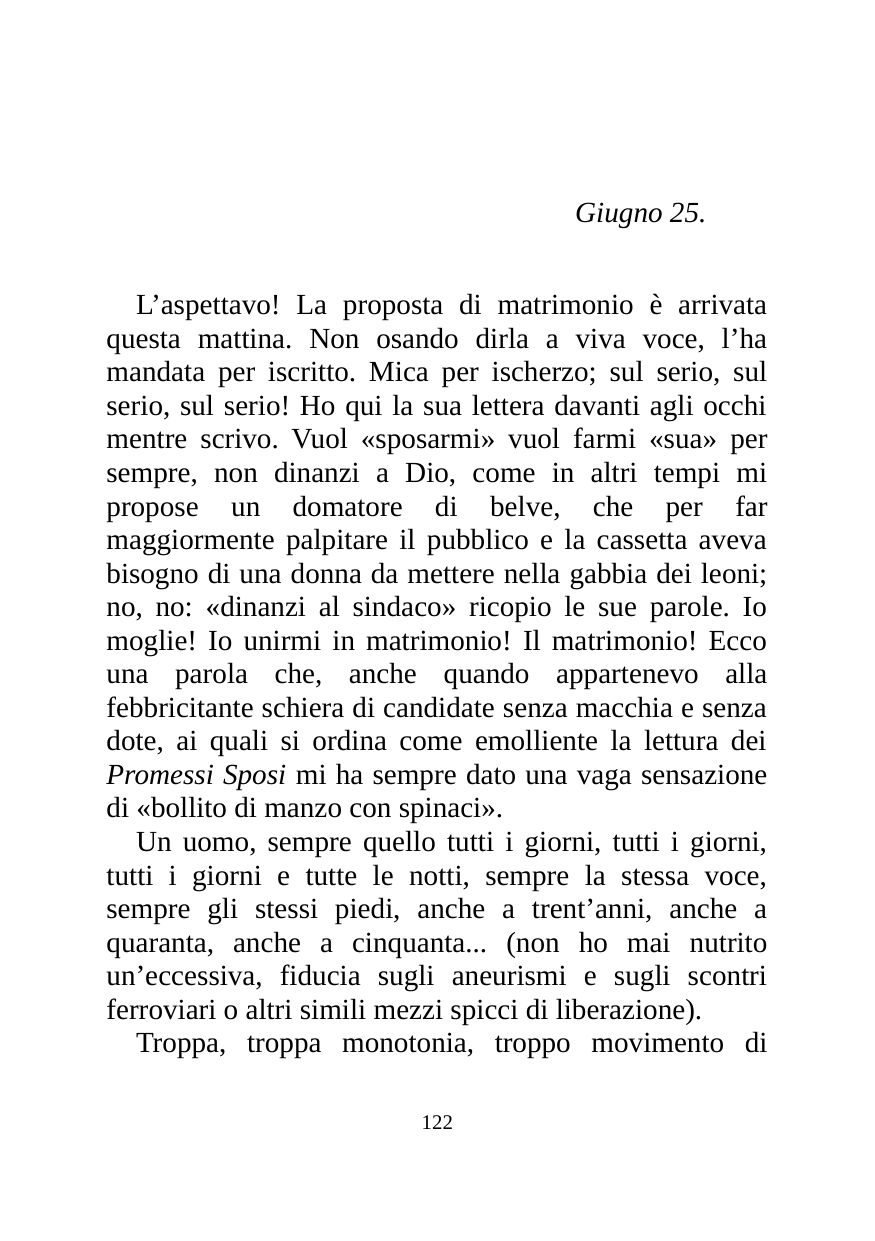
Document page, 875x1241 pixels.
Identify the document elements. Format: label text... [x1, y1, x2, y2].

text Troppa, troppa monotonia, troppo movimento di [106, 1025, 768, 1059]
text L’aspettavo! La proposta di matrimonio è arrivata questa mattina. Non osando dirla a viva voce, l’ha mandata per iscritto. Mica per ischerzo; sul serio, sul serio, sul serio! Ho qui la sua lettera davanti agli occhi mentre scrivo. Vuol «sposarmi» vuol farmi «sua» per sempre, non dinanzi a Dio, come in altri tempi mi propose un domatore di belve, che per far maggiormente palpitare il pubblico e la cassetta aveva bisogno di una donna da mettere nella gabbia dei leoni; no, no: «dinanzi al sindaco» ricopio le sue parole. Io moglie! Io unirmi in matrimonio! Il matrimonio! Ecco una parola che, anche quando appartenevo alla febbricitante schiera di candidate senza macchia e senza dote, ai quali si ordina come emolliente la lettura dei Promessi Sposi mi ha sempre dato una vaga sensazione di «bollito di manzo con spinaci». [106, 287, 768, 824]
text Giugno 25. [106, 195, 709, 228]
text Un uomo, sempre quello tutti i giorni, tutti i giorni, tutti i giorni e tutte le notti, sempre la stessa voce, sempre gli stessi piedi, anche a trent’anni, anche a quaranta, anche a cinquanta... (non ho mai nutrito un’eccessiva, fiducia sugli aneurismi e sugli scontri ferroviari o altri simili mezzi spicci di liberazione). [106, 824, 768, 1025]
